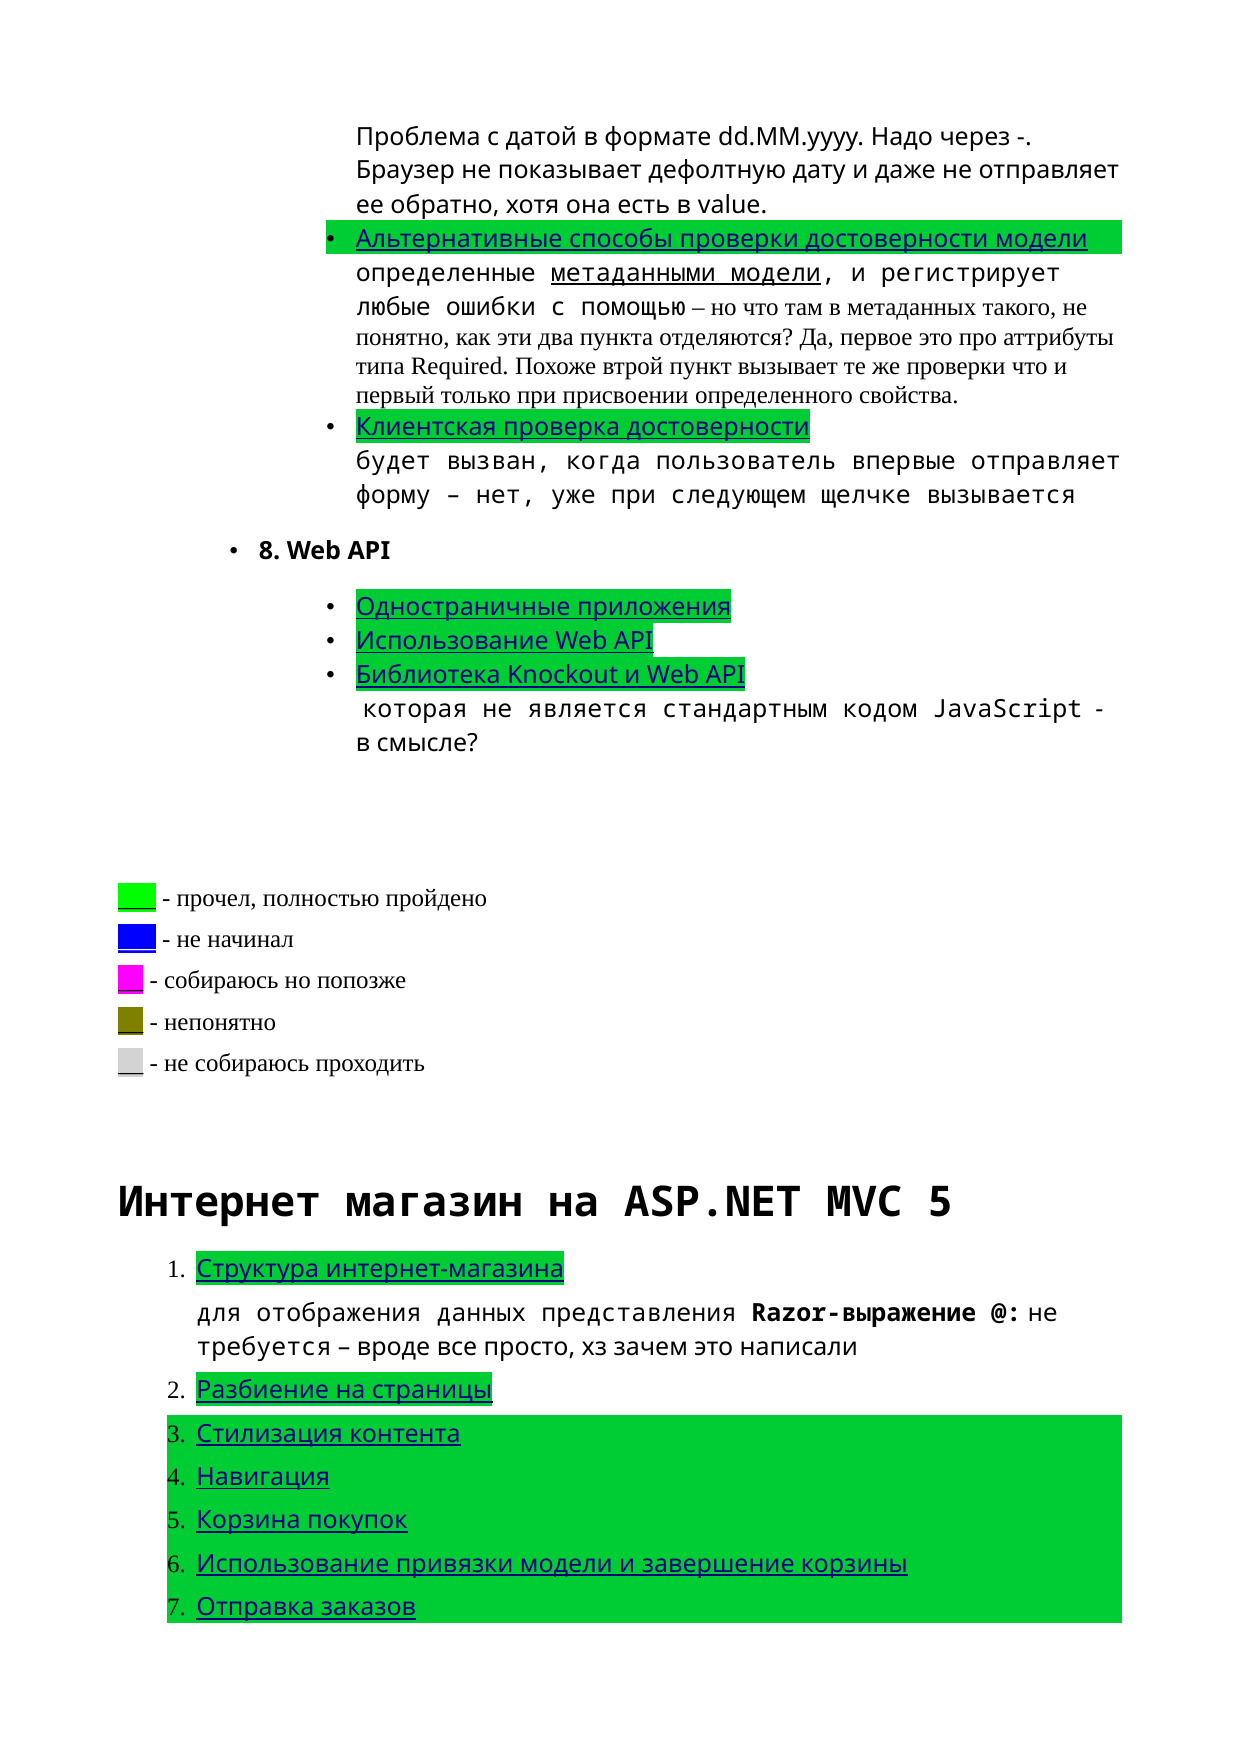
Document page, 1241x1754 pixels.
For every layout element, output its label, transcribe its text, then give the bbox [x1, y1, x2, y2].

list Использование привязки модели и завершение корзины [167, 1546, 1122, 1580]
list Отправка заказов [167, 1589, 1122, 1623]
list Библиотека Knockout и Web API [326, 657, 1122, 691]
list Проблема с датой в формате dd.MM.yyyy. Надо через -. Браузер не показывает дефолтную дату и даже не отправляет ее обратно, хотя она есть в value. [326, 118, 1122, 220]
list Навигация [167, 1459, 1122, 1493]
subtitle 8. Web API [229, 533, 1100, 567]
text ___ - не начинал [118, 924, 1122, 953]
list Стилизация контента [167, 1415, 1122, 1449]
list Структура интернет-магазина [167, 1251, 1122, 1285]
text __ - непонятно [118, 1007, 1122, 1035]
text ___ - прочел, полностью пройдено [118, 883, 1122, 912]
list Использование Web API [326, 623, 1122, 657]
list Альтернативные способы проверки достоверности модели [326, 220, 1122, 254]
list Корзина покупок [167, 1502, 1122, 1536]
list Клиентская проверка достоверности [326, 409, 1122, 443]
list определенные метаданными модели, и регистрирует любые ошибки с помощью – но что там в метаданных такого, не понятно, как эти два пункта отделяются? Да, первое это про аттрибуты типа Required. Похоже втрой пункт вызывает те же проверки что и первый только при присвоении определенного свойства. [326, 254, 1122, 409]
text __ - не собираюсь проходить [118, 1048, 1122, 1077]
list Одностраничные приложения [326, 589, 1122, 623]
list для отображения данных представления Razor-выражение @: не требуется – вроде все просто, хз зачем это написали [167, 1294, 1122, 1362]
list будет вызван, когда пользователь впервые отправляет форму – нет, уже при следующем щелчке вызывается [326, 443, 1122, 511]
list которая не является стандартным кодом JavaScript - в смысле? [326, 691, 1122, 759]
list Разбиение на страницы [167, 1372, 1122, 1406]
text Интернет магазин на ASP.NET MVC 5 [118, 1172, 1122, 1229]
text __ - собираюсь но попозже [118, 965, 1122, 994]
